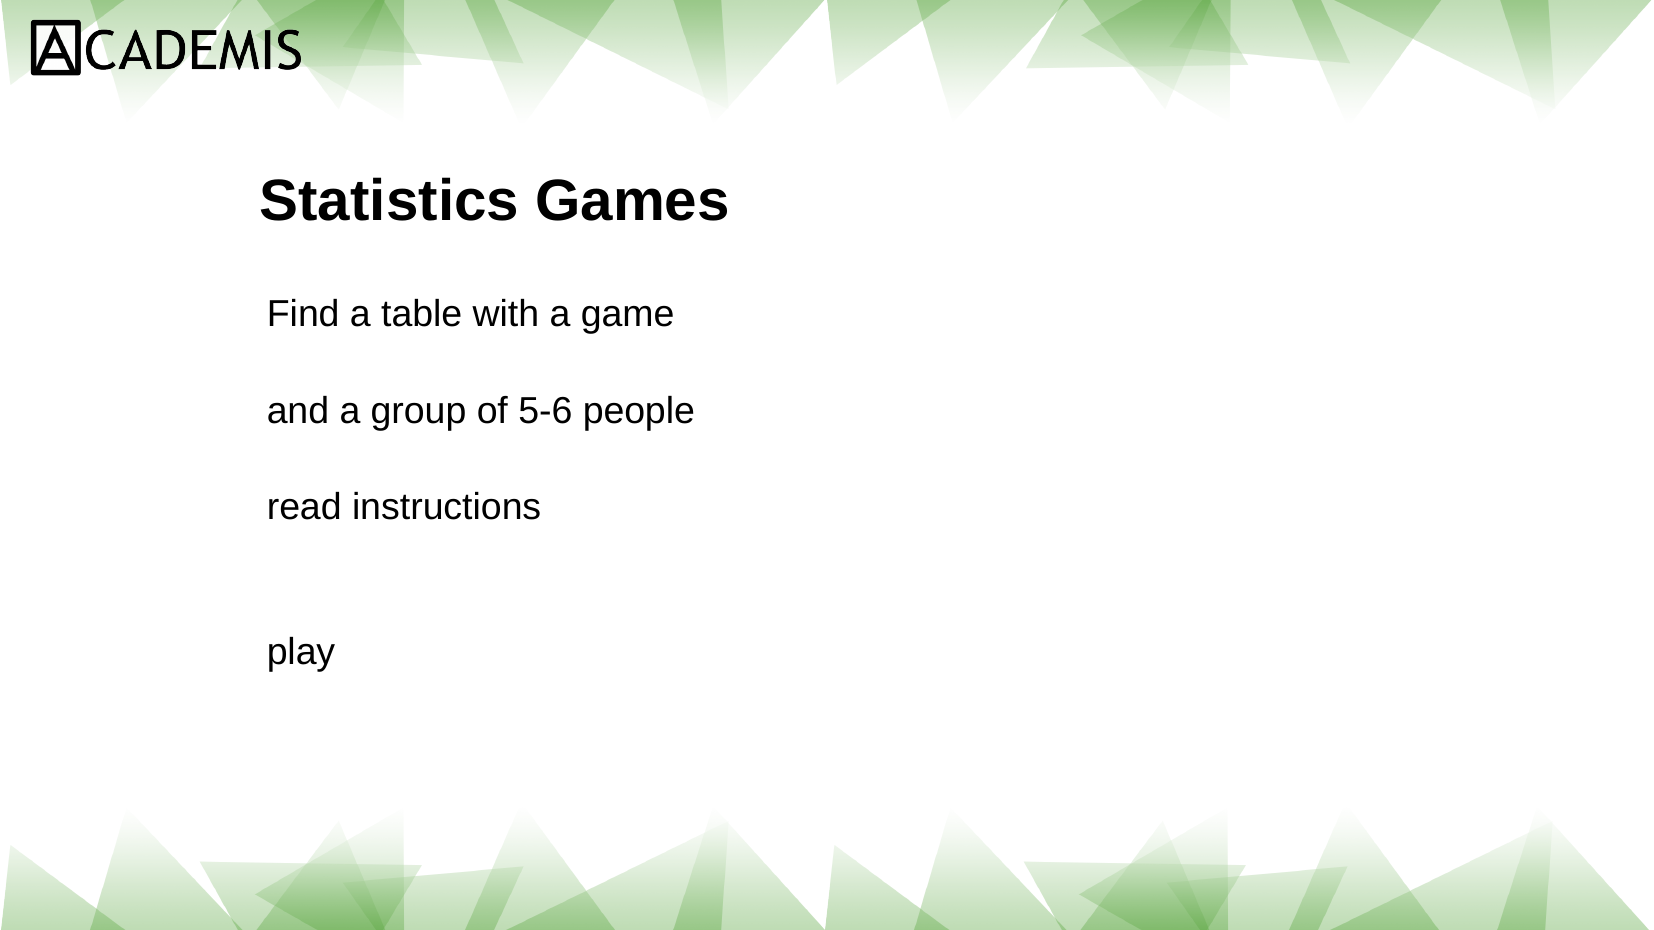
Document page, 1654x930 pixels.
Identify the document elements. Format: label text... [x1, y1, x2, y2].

title Statistics Games [180, 86, 811, 282]
picture [0, 802, 1651, 930]
picture [0, 0, 1653, 128]
text_box Find a table with a game and a group of 5-6 people read instructions play [252, 279, 1426, 681]
